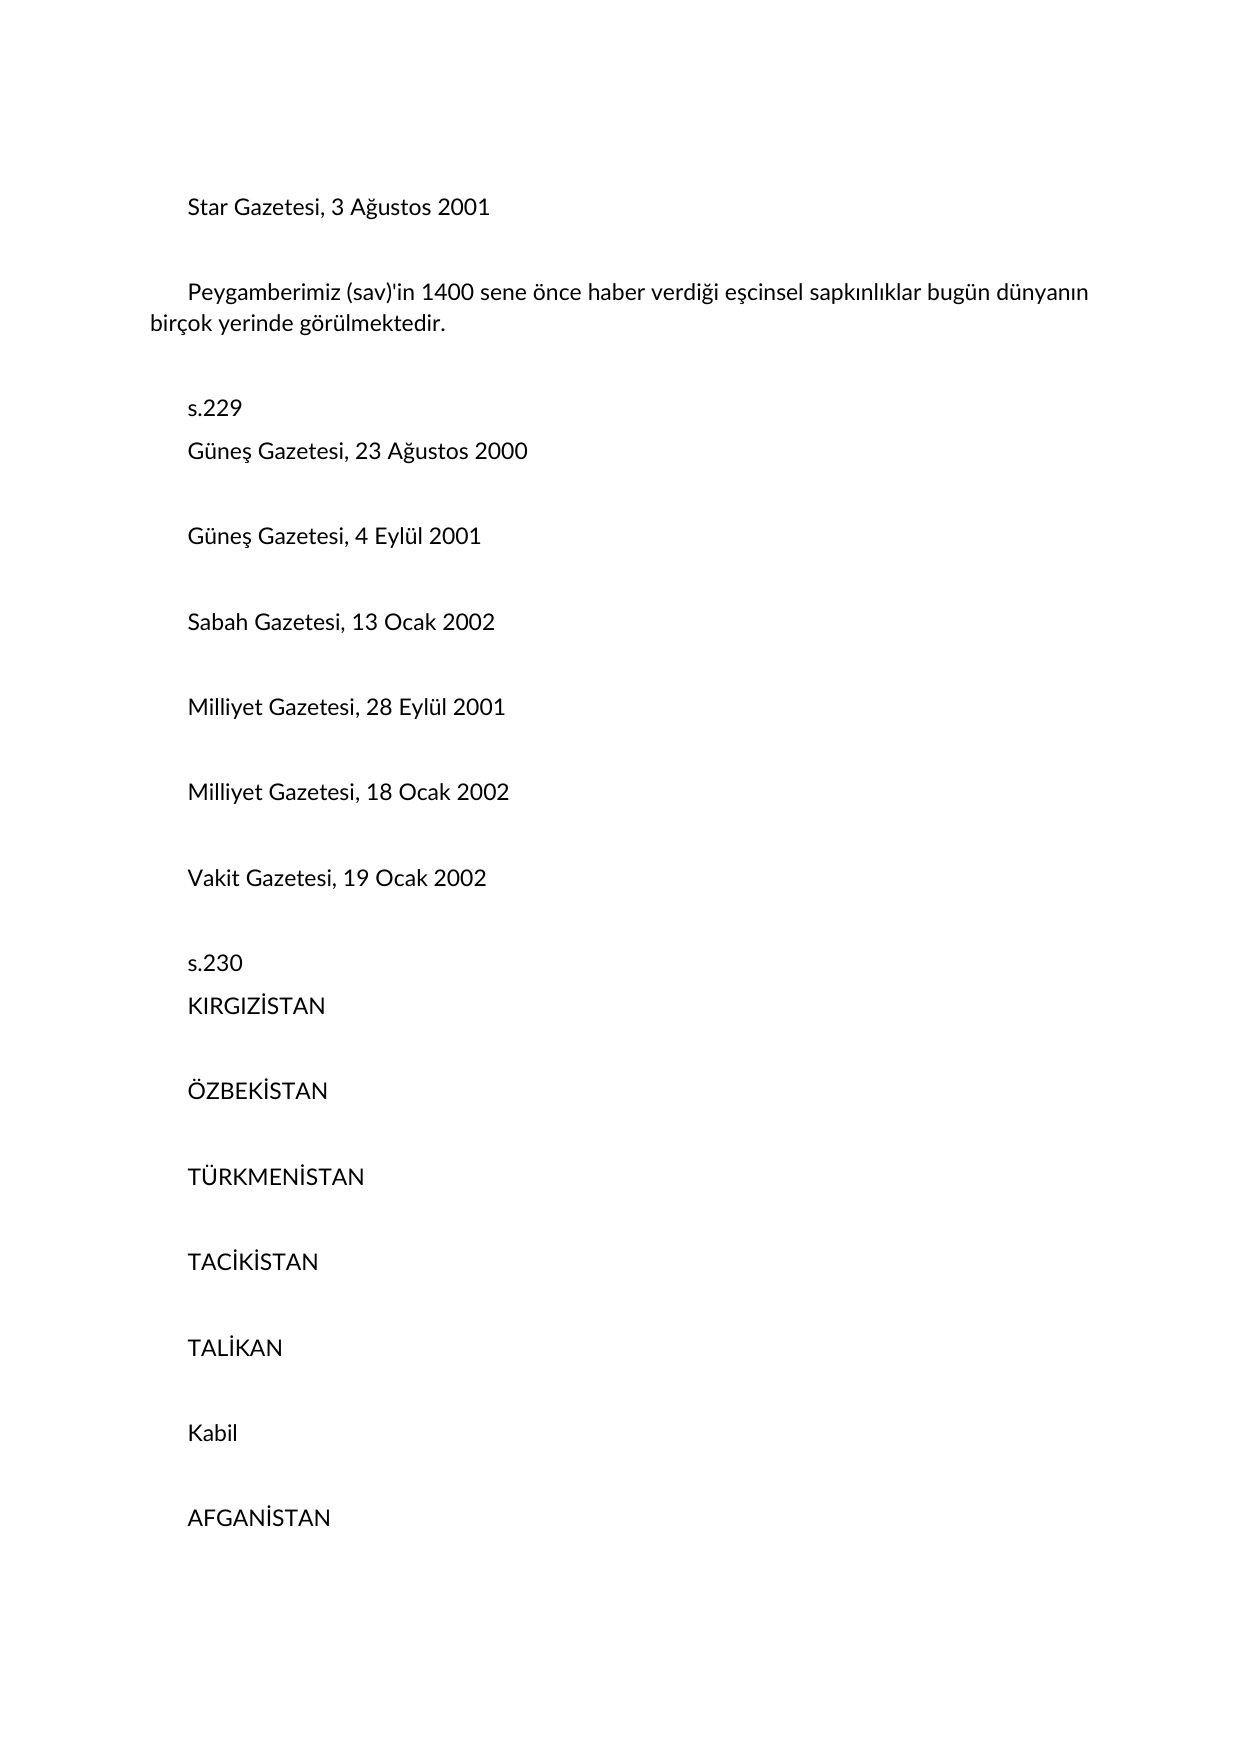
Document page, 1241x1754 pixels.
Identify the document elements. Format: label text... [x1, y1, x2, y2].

text s.229 [150, 394, 1090, 421]
text TACİKİSTAN [150, 1248, 1090, 1275]
text TÜRKMENİSTAN [150, 1162, 1090, 1190]
text Kabil [150, 1419, 1090, 1446]
text Peygamberimiz (sav)'in 1400 sene önce haber verdiği eşcinsel sapkınlıklar bugün dünyanın birçok yerinde görülmektedir. [150, 278, 1090, 336]
text Milliyet Gazetesi, 28 Eylül 2001 [150, 693, 1090, 720]
text Sabah Gazetesi, 13 Ocak 2002 [150, 607, 1090, 635]
text Milliyet Gazetesi, 18 Ocak 2002 [150, 778, 1090, 806]
text Vakit Gazetesi, 19 Ocak 2002 [150, 863, 1090, 891]
text KIRGIZİSTAN [150, 992, 1090, 1019]
text AFGANİSTAN [150, 1504, 1090, 1532]
text s.230 [150, 949, 1090, 976]
text TALİKAN [150, 1333, 1090, 1361]
text Güneş Gazetesi, 23 Ağustos 2000 [150, 436, 1090, 464]
text Star Gazetesi, 3 Ağustos 2001 [150, 193, 1090, 220]
text Güneş Gazetesi, 4 Eylül 2001 [150, 522, 1090, 549]
text ÖZBEKİSTAN [150, 1077, 1090, 1104]
